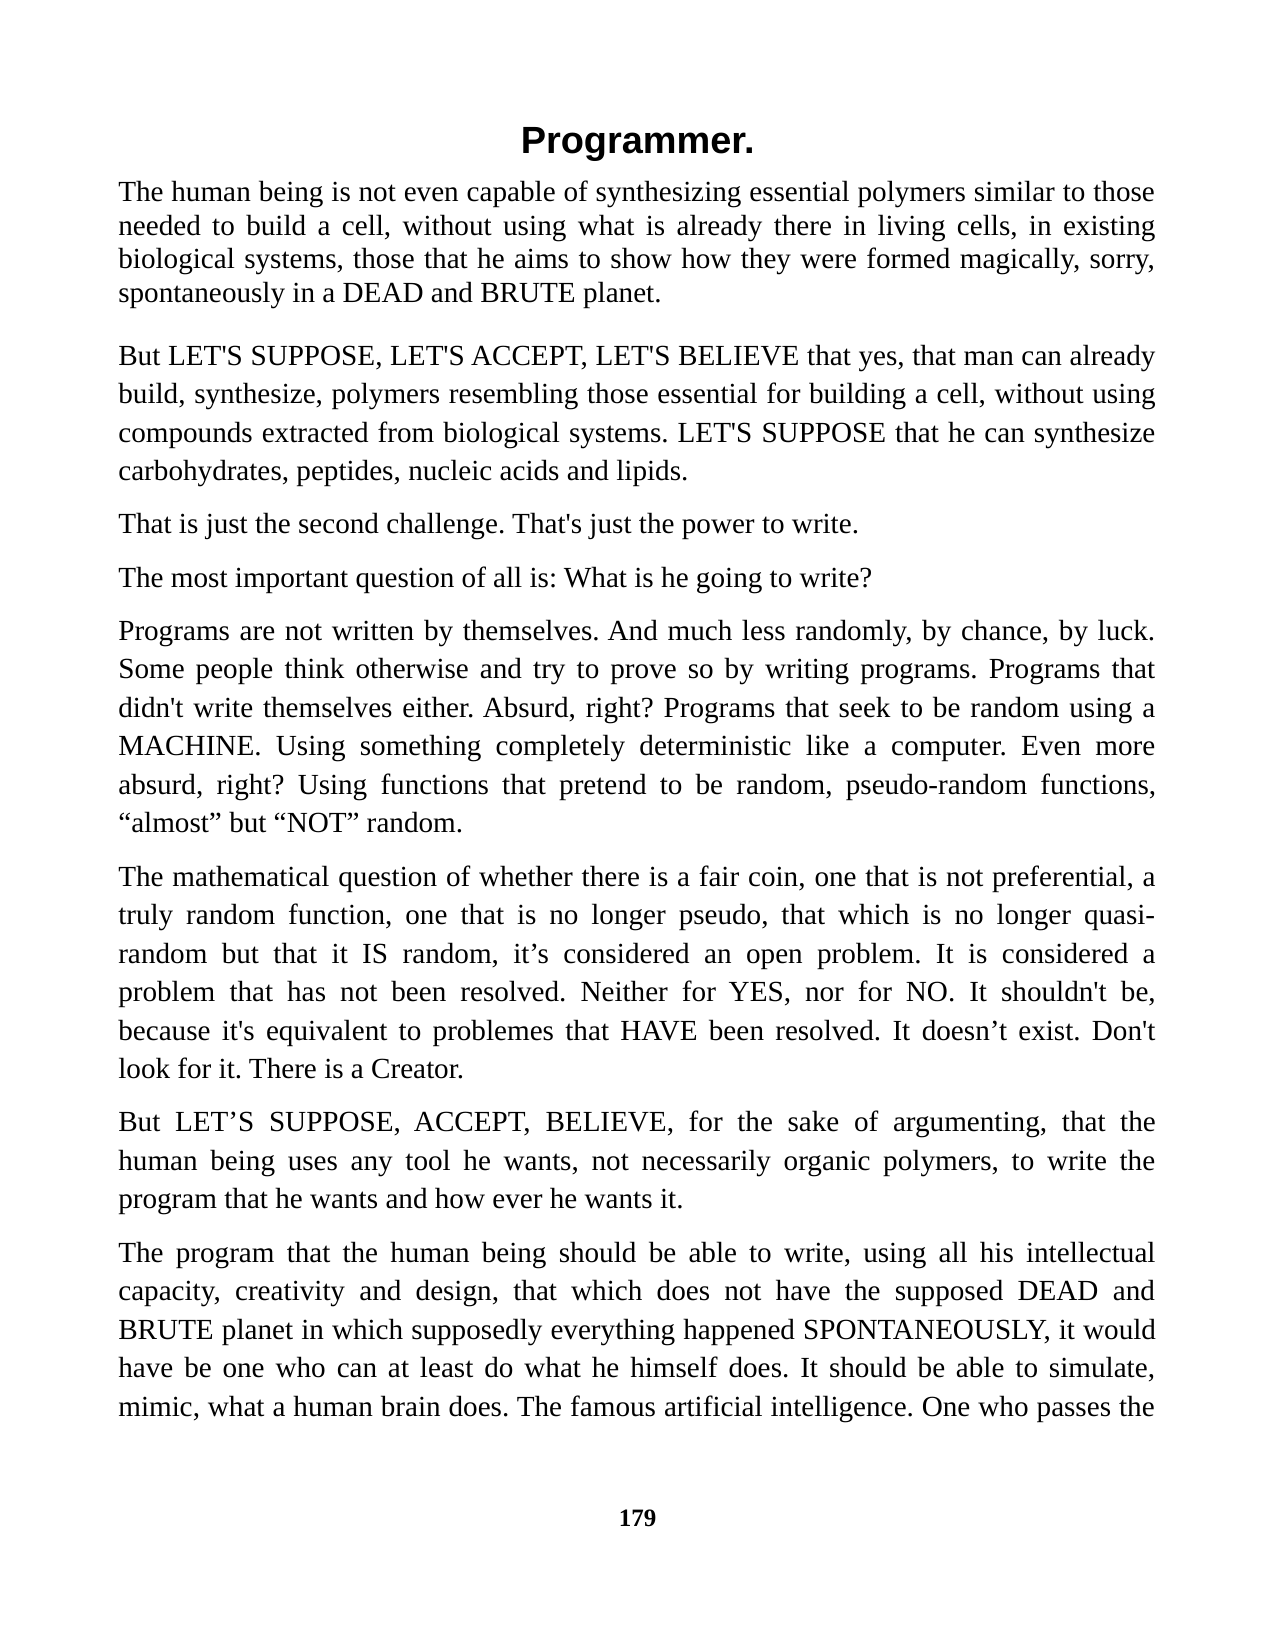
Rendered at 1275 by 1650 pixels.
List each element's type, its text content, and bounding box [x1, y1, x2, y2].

text But LET'S SUPPOSE, LET'S ACCEPT, LET'S BELIEVE that yes, that man can already build, synthesize, polymers resembling those essential for building a cell, without using compounds extracted from biological systems. LET'S SUPPOSE that he can synthesize carbohydrates, peptides, nucleic acids and lipids. [118, 338, 1157, 487]
text The human being is not even capable of synthesizing essential polymers similar to those needed to build a cell, without using what is already there in living cells, in existing biological systems, those that he aims to show how they were formed magically, sorry, spontaneously in a DEAD and BRUTE planet. [118, 174, 1157, 308]
text But LET’S SUPPOSE, ACCEPT, BELIEVE, for the sake of argumenting, that the human being uses any tool he wants, not necessarily organic polymers, to write the program that he wants and how ever he wants it. [118, 1104, 1157, 1215]
subtitle Programmer. [118, 118, 1157, 162]
text Programs are not written by themselves. And much less randomly, by chance, by luck. Some people think otherwise and try to prove so by writing programs. Programs that didn't write themselves either. Absurd, right? Programs that seek to be random using a MACHINE. Using something completely deterministic like a computer. Even more absurd, right? Using functions that pretend to be random, pseudo-random functions, “almost” but “NOT” random. [118, 613, 1157, 839]
text The mathematical question of whether there is a fair coin, one that is not preferential, a truly random function, one that is no longer pseudo, that which is no longer quasi-random but that it IS random, it’s considered an open problem. It is considered a problem that has not been resolved. Neither for YES, nor for NO. It shouldn't be, because it's equivalent to problemes that HAVE been resolved. It doesn’t exist. Don't look for it. There is a Creator. [118, 859, 1157, 1085]
text The most important question of all is: What is he going to write? [118, 560, 1157, 593]
text The program that the human being should be able to write, using all his intellectual capacity, creativity and design, that which does not have the supposed DEAD and BRUTE planet in which supposedly everything happened SPONTANEOUSLY, it would have be one who can at least do what he himself does. It should be able to simulate, mimic, what a human brain does. The famous artificial intelligence. One who passes the [118, 1235, 1157, 1422]
text That is just the second challenge. That's just the power to write. [118, 507, 1157, 540]
